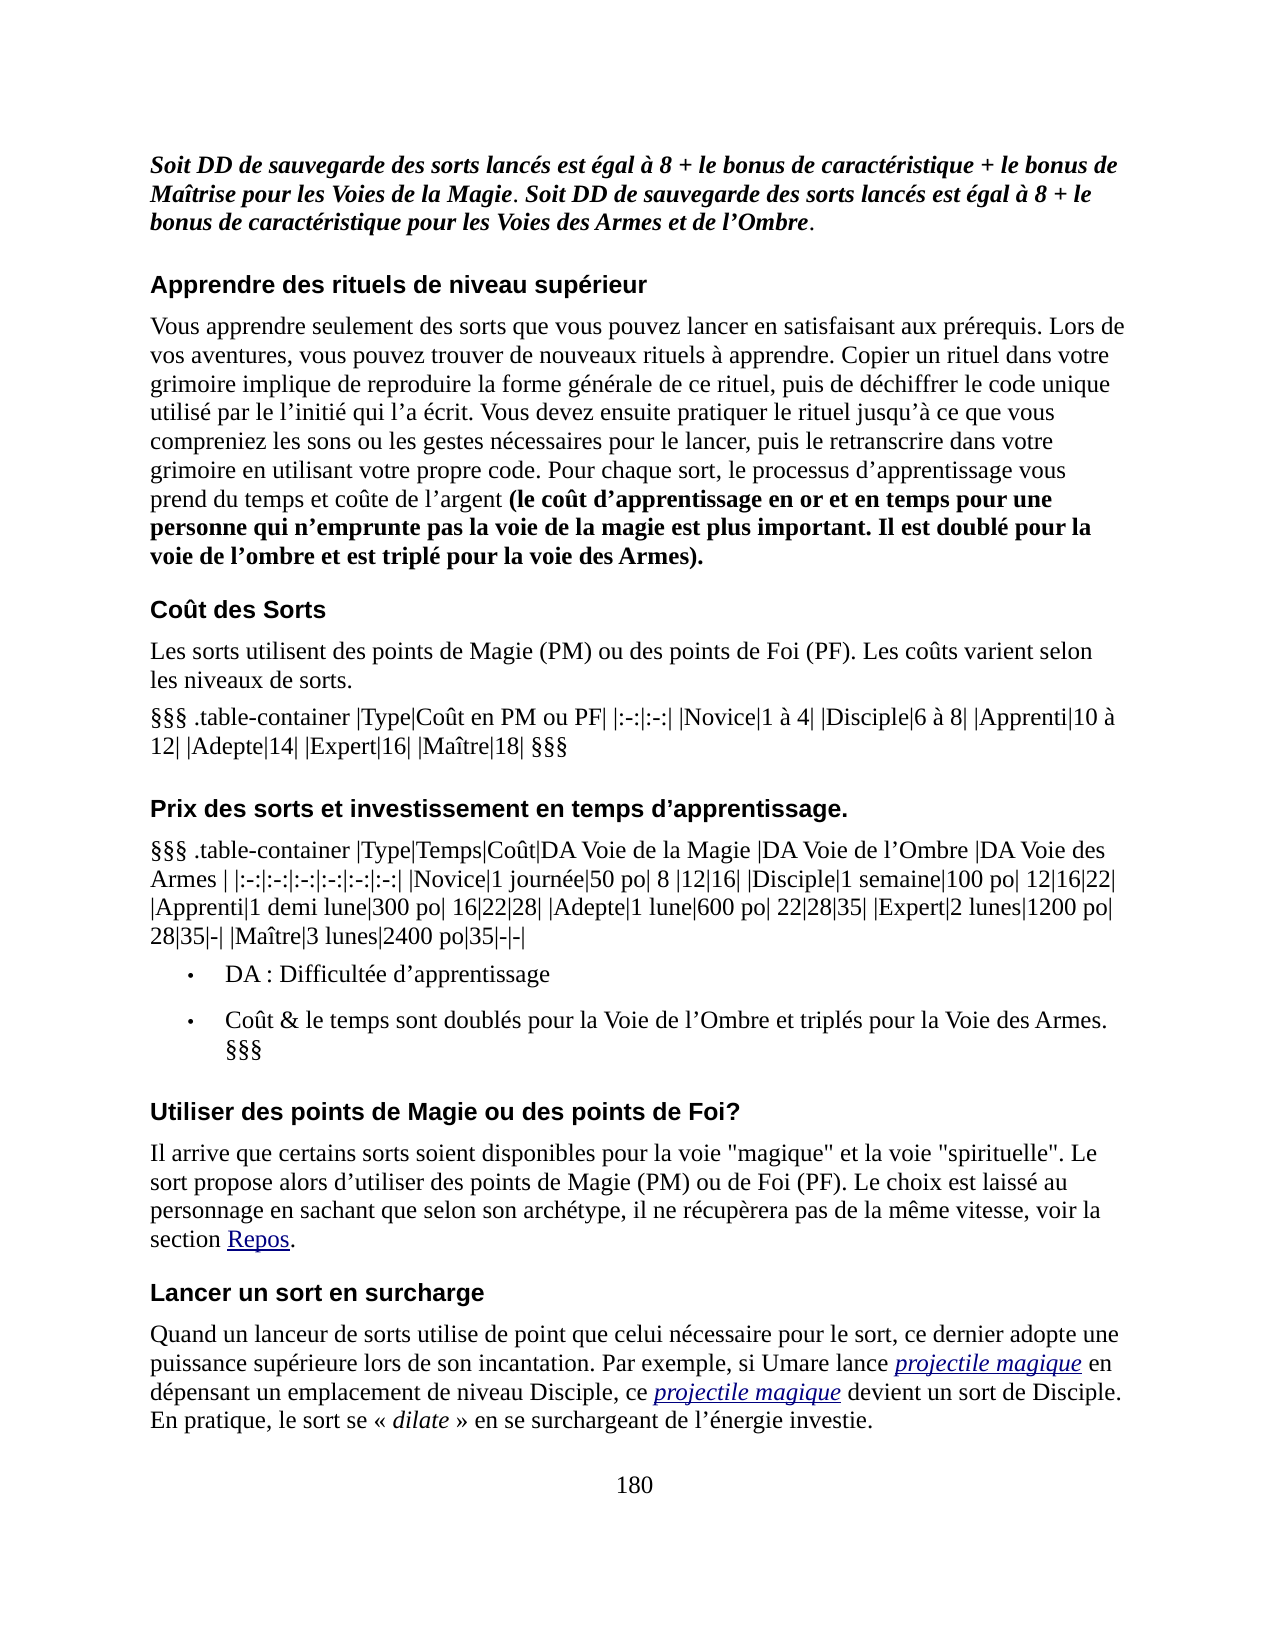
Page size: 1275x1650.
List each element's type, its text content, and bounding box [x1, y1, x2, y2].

list DA : Difficultée d’apprentissage [187, 959, 1125, 988]
text Il arrive que certains sorts soient disponibles pour la voie "magique" et la voie "spirituelle". Le sort propose alors d’utiliser des points de Magie (PM) ou de Foi (PF). Le choix est laissé au personnage en sachant que selon son archétype, il ne récupèrera pas de la même vitesse, voir la section Repos. [150, 1138, 1125, 1253]
subtitle Coût des Sorts [150, 595, 1125, 623]
text Soit DD de sauvegarde des sorts lancés est égal à 8 + le bonus de caractéristique + le bonus de Maîtrise pour les Voies de la Magie. Soit DD de sauvegarde des sorts lancés est égal à 8 + le bonus de caractéristique pour les Voies des Armes et de l’Ombre. [150, 150, 1125, 236]
text §§§ .table-container |Type|Temps|Coût|DA Voie de la Magie |DA Voie de l’Ombre |DA Voie des Armes | |:-:|:-:|:-:|:-:|:-:|:-:| |Novice|1 journée|50 po| 8 |12|16| |Disciple|1 semaine|100 po| 12|16|22| |Apprenti|1 demi lune|300 po| 16|22|28| |Adepte|1 lune|600 po| 22|28|35| |Expert|2 lunes|1200 po| 28|35|-| |Maître|3 lunes|2400 po|35|-|-| [150, 835, 1125, 950]
text Vous apprendre seulement des sorts que vous pouvez lancer en satisfaisant aux prérequis. Lors de vos aventures, vous pouvez trouver de nouveaux rituels à apprendre. Copier un rituel dans votre grimoire implique de reproduire la forme générale de ce rituel, puis de déchiffrer le code unique utilisé par le l’initié qui l’a écrit. Vous devez ensuite pratiquer le rituel jusqu’à ce que vous compreniez les sons ou les gestes nécessaires pour le lancer, puis le retranscrire dans votre grimoire en utilisant votre propre code. Pour chaque sort, le processus d’apprentissage vous prend du temps et coûte de l’argent (le coût d’apprentissage en or et en temps pour une personne qui n’emprunte pas la voie de la magie est plus important. Il est doublé pour la voie de l’ombre et est triplé pour la voie des Armes). [150, 311, 1125, 570]
text Quand un lanceur de sorts utilise de point que celui nécessaire pour le sort, ce dernier adopte une puissance supérieure lors de son incantation. Par exemple, si Umare lance projectile magique en dépensant un emplacement de niveau Disciple, ce projectile magique devient un sort de Disciple. En pratique, le sort se « dilate » en se surchargeant de l’énergie investie. [150, 1319, 1125, 1434]
subtitle Lancer un sort en surcharge [150, 1278, 1125, 1307]
list Coût & le temps sont doublés pour la Voie de l’Ombre et triplés pour la Voie des Armes. §§§ [187, 1006, 1125, 1063]
subtitle Utiliser des points de Magie ou des points de Foi? [150, 1097, 1125, 1126]
text §§§ .table-container |Type|Coût en PM ou PF| |:-:|:-:| |Novice|1 à 4| |Disciple|6 à 8| |Apprenti|10 à 12| |Adepte|14| |Expert|16| |Maître|18| §§§ [150, 702, 1125, 760]
subtitle Prix des sorts et investissement en temps d’apprentissage. [150, 794, 1125, 822]
text Les sorts utilisent des points de Magie (PM) ou des points de Foi (PF). Les coûts varient selon les niveaux de sorts. [150, 636, 1125, 693]
subtitle Apprendre des rituels de niveau supérieur [150, 270, 1125, 299]
